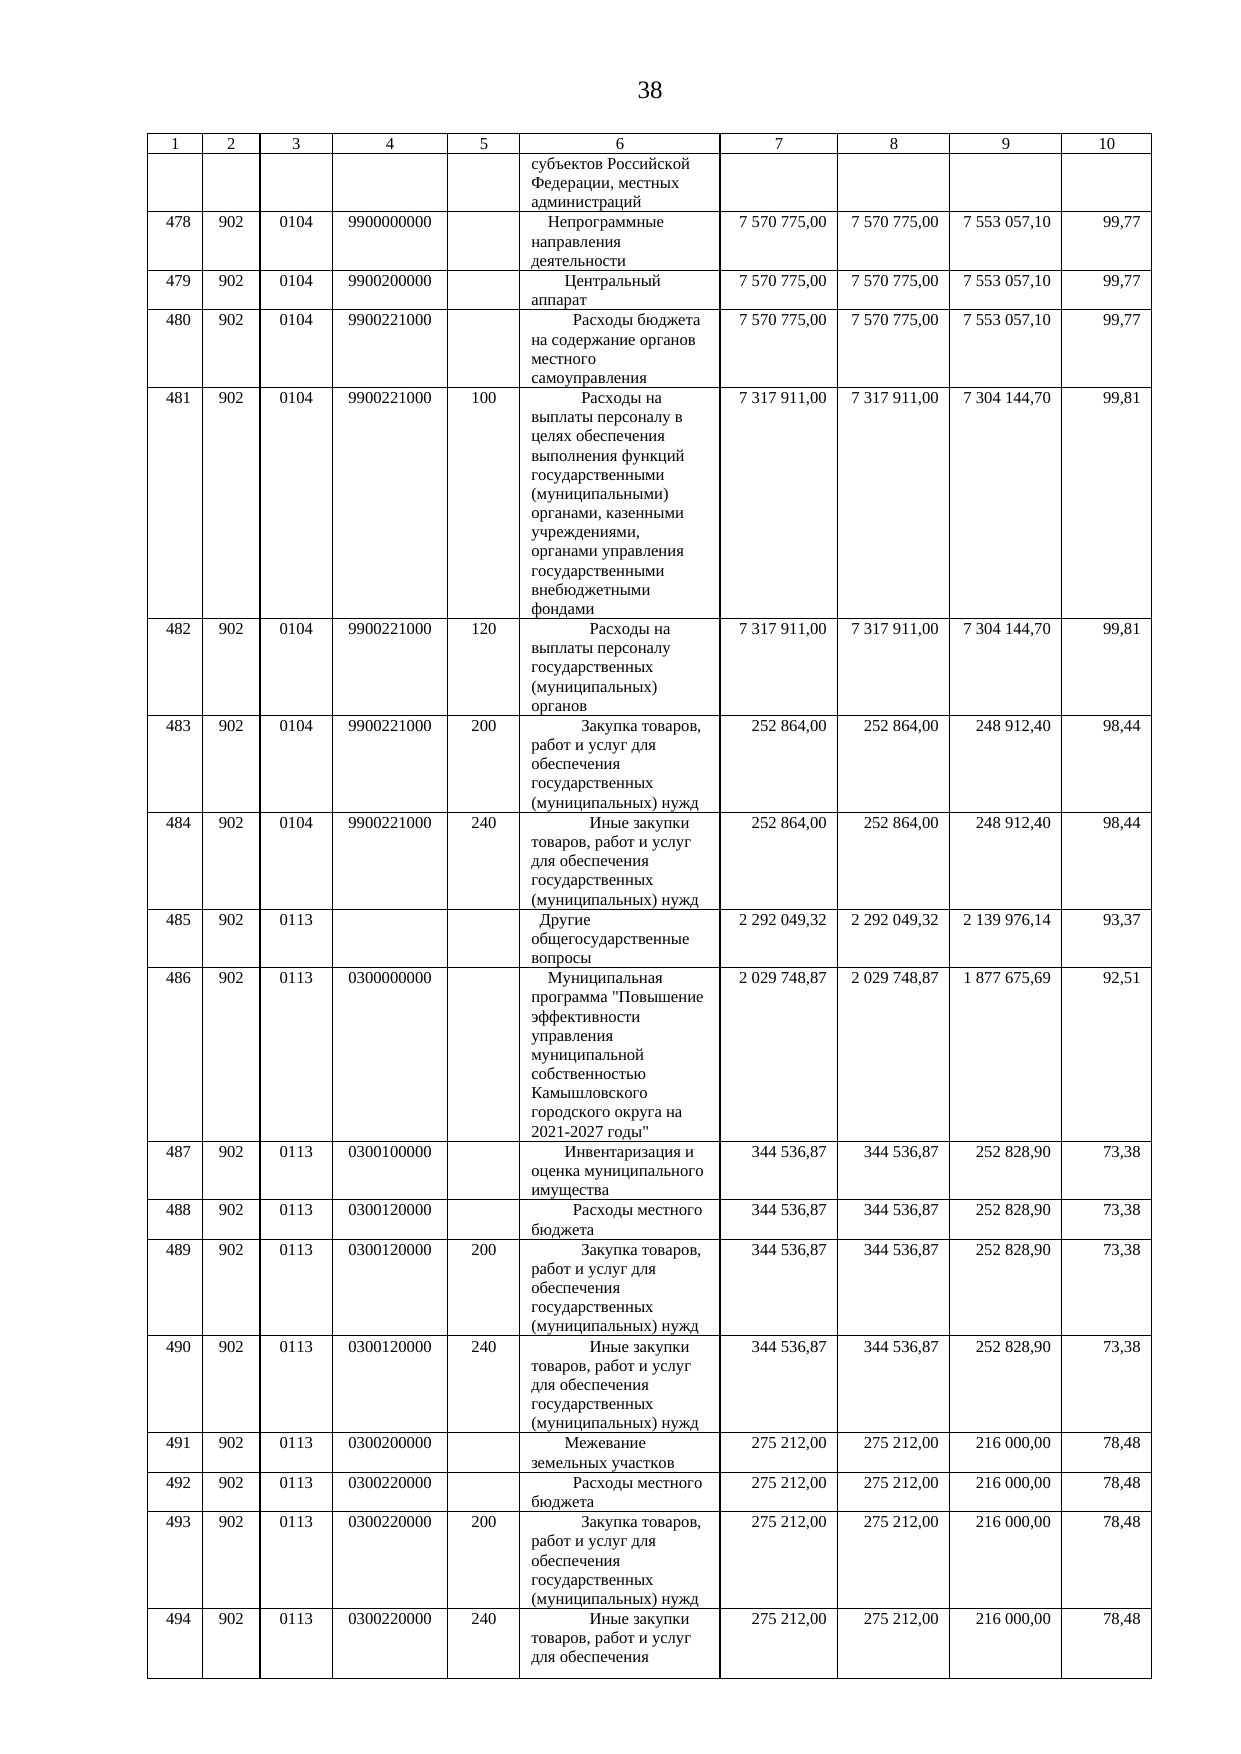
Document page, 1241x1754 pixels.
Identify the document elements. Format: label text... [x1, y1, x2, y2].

table_cell 492 [148, 1473, 202, 1511]
table_cell 275 212,00 [721, 1473, 837, 1511]
table_cell 216 000,00 [950, 1512, 1061, 1608]
table_cell 7 553 057,10 [950, 271, 1061, 309]
table_cell 902 [203, 1240, 259, 1335]
table_cell 480 [148, 310, 202, 387]
table_cell 240 [448, 813, 519, 908]
table_cell [950, 154, 1061, 211]
table_cell [448, 1433, 519, 1472]
table_cell 479 [148, 271, 202, 309]
table_cell 902 [203, 619, 259, 715]
table_cell 0104 [261, 619, 332, 715]
table_cell 216 000,00 [950, 1609, 1061, 1678]
table_cell 0104 [261, 212, 332, 270]
table_cell Иные закупки товаров, работ и услуг для обеспечения [520, 1609, 719, 1678]
table_cell 9900221000 [333, 716, 447, 812]
table_cell 252 864,00 [838, 716, 949, 812]
table_cell 7 317 911,00 [721, 619, 837, 715]
table_cell 78,48 [1062, 1609, 1151, 1678]
table_cell [448, 910, 519, 967]
table_cell 489 [148, 1240, 202, 1335]
table_cell 0113 [261, 1200, 332, 1238]
table_cell 98,44 [1062, 813, 1151, 908]
table_cell [448, 212, 519, 270]
table_cell 9900221000 [333, 310, 447, 387]
table_cell [448, 968, 519, 1141]
table_cell 482 [148, 619, 202, 715]
table_cell 252 828,90 [950, 1200, 1061, 1238]
table_cell Закупка товаров, работ и услуг для обеспечения государственных (муниципальных) нужд [520, 1512, 719, 1608]
table_cell 0113 [261, 1240, 332, 1335]
table_cell 98,44 [1062, 716, 1151, 812]
table_cell Закупка товаров, работ и услуг для обеспечения государственных (муниципальных) нужд [520, 716, 719, 812]
table_cell Расходы на выплаты персоналу государственных (муниципальных) органов [520, 619, 719, 715]
table_cell 485 [148, 910, 202, 967]
table_header 5 [448, 134, 519, 153]
table_cell 481 [148, 388, 202, 618]
table_cell 0300100000 [333, 1142, 447, 1199]
table_cell [333, 154, 447, 211]
table_header 8 [838, 134, 949, 153]
table_cell 494 [148, 1609, 202, 1678]
table_cell [448, 1200, 519, 1238]
table_cell 0113 [261, 1609, 332, 1678]
table_header 1 [148, 134, 202, 153]
table_cell 488 [148, 1200, 202, 1238]
table_cell 0104 [261, 813, 332, 908]
table_cell 9900200000 [333, 271, 447, 309]
table_cell 344 536,87 [838, 1200, 949, 1238]
table_cell 0104 [261, 388, 332, 618]
table_header 10 [1062, 134, 1151, 153]
table_cell 99,77 [1062, 271, 1151, 309]
table_cell 252 828,90 [950, 1240, 1061, 1335]
table_cell 0113 [261, 968, 332, 1141]
table_cell 478 [148, 212, 202, 270]
table_cell Другие общегосударственные вопросы [520, 910, 719, 967]
table_cell 2 139 976,14 [950, 910, 1061, 967]
table_cell 275 212,00 [838, 1473, 949, 1511]
table_cell 200 [448, 716, 519, 812]
table_cell 2 292 049,32 [838, 910, 949, 967]
table_cell 252 864,00 [721, 716, 837, 812]
table_header 6 [520, 134, 719, 153]
table_cell 7 304 144,70 [950, 388, 1061, 618]
table_cell 78,48 [1062, 1512, 1151, 1608]
table_cell 1 877 675,69 [950, 968, 1061, 1141]
table_cell 252 828,90 [950, 1142, 1061, 1199]
table_cell 344 536,87 [721, 1240, 837, 1335]
table_cell Расходы местного бюджета [520, 1473, 719, 1511]
table_cell 487 [148, 1142, 202, 1199]
table_cell 78,48 [1062, 1433, 1151, 1472]
table_cell [261, 154, 332, 211]
table_cell 252 864,00 [721, 813, 837, 908]
table_cell 99,77 [1062, 310, 1151, 387]
table_cell 484 [148, 813, 202, 908]
table_cell 902 [203, 388, 259, 618]
table_cell 7 304 144,70 [950, 619, 1061, 715]
table_cell 0300220000 [333, 1473, 447, 1511]
table_cell 344 536,87 [838, 1142, 949, 1199]
table_cell 902 [203, 212, 259, 270]
table_cell 0300220000 [333, 1512, 447, 1608]
table_cell 73,38 [1062, 1336, 1151, 1432]
table_cell Иные закупки товаров, работ и услуг для обеспечения государственных (муниципальных) нужд [520, 1336, 719, 1432]
table_cell 0113 [261, 1433, 332, 1472]
table_cell 7 570 775,00 [838, 310, 949, 387]
table_cell 252 828,90 [950, 1336, 1061, 1432]
table_cell 344 536,87 [838, 1240, 949, 1335]
table_header 3 [261, 134, 332, 153]
table_cell [721, 154, 837, 211]
table_cell Непрограммные направления деятельности [520, 212, 719, 270]
table_cell 73,38 [1062, 1142, 1151, 1199]
table_cell 902 [203, 716, 259, 812]
table_cell 9900221000 [333, 388, 447, 618]
table_cell 9900221000 [333, 813, 447, 908]
table_cell 0113 [261, 910, 332, 967]
table_cell 0300200000 [333, 1433, 447, 1472]
table_cell 902 [203, 1473, 259, 1511]
table_cell 902 [203, 1433, 259, 1472]
table_cell 0300120000 [333, 1200, 447, 1238]
table_cell 248 912,40 [950, 716, 1061, 812]
table_cell 902 [203, 310, 259, 387]
table_cell 490 [148, 1336, 202, 1432]
table_cell 491 [148, 1433, 202, 1472]
table_cell 902 [203, 271, 259, 309]
table_cell 2 029 748,87 [838, 968, 949, 1141]
table_cell 0104 [261, 716, 332, 812]
table_cell 7 570 775,00 [721, 271, 837, 309]
table_cell 99,81 [1062, 388, 1151, 618]
table_cell 902 [203, 910, 259, 967]
table_cell 902 [203, 813, 259, 908]
table_cell 7 317 911,00 [838, 619, 949, 715]
table_header 2 [203, 134, 259, 153]
table_cell 248 912,40 [950, 813, 1061, 908]
table_cell 240 [448, 1336, 519, 1432]
table_cell 99,81 [1062, 619, 1151, 715]
table_cell 7 317 911,00 [838, 388, 949, 618]
table_cell 902 [203, 1200, 259, 1238]
table_cell 0113 [261, 1512, 332, 1608]
table_cell 73,38 [1062, 1240, 1151, 1335]
table_cell 7 553 057,10 [950, 310, 1061, 387]
table_cell 7 570 775,00 [721, 212, 837, 270]
table_cell 483 [148, 716, 202, 812]
table_cell 73,38 [1062, 1200, 1151, 1238]
table_cell 344 536,87 [721, 1336, 837, 1432]
table_cell 902 [203, 1142, 259, 1199]
table_header 7 [721, 134, 837, 153]
table_cell [448, 310, 519, 387]
table_cell 344 536,87 [721, 1200, 837, 1238]
table_cell [448, 1473, 519, 1511]
table_cell 200 [448, 1240, 519, 1335]
table_cell Иные закупки товаров, работ и услуг для обеспечения государственных (муниципальных) нужд [520, 813, 719, 908]
table_cell Центральный аппарат [520, 271, 719, 309]
table_cell 120 [448, 619, 519, 715]
table_cell 78,48 [1062, 1473, 1151, 1511]
table_cell 7 570 775,00 [838, 271, 949, 309]
table_cell [333, 910, 447, 967]
table_cell [148, 154, 202, 211]
table_cell 275 212,00 [721, 1512, 837, 1608]
table_cell 240 [448, 1609, 519, 1678]
table_cell 493 [148, 1512, 202, 1608]
table_cell Муниципальная программа "Повышение эффективности управления муниципальной собственностью Камышловского городского округа на 2021-2027 годы" [520, 968, 719, 1141]
table_cell 275 212,00 [838, 1512, 949, 1608]
table_cell 93,37 [1062, 910, 1151, 967]
table_cell [448, 1142, 519, 1199]
table_cell 275 212,00 [721, 1433, 837, 1472]
table_cell 2 029 748,87 [721, 968, 837, 1141]
table_cell [1062, 154, 1151, 211]
table_cell Расходы бюджета на содержание органов местного самоуправления [520, 310, 719, 387]
table_cell 0113 [261, 1142, 332, 1199]
table_cell 0300120000 [333, 1336, 447, 1432]
table_cell 200 [448, 1512, 519, 1608]
table_cell [448, 271, 519, 309]
table_cell Межевание земельных участков [520, 1433, 719, 1472]
table_cell 9900000000 [333, 212, 447, 270]
table_cell 0104 [261, 310, 332, 387]
table_cell 275 212,00 [838, 1609, 949, 1678]
table_cell 216 000,00 [950, 1433, 1061, 1472]
table_cell 0113 [261, 1336, 332, 1432]
table_cell 902 [203, 1336, 259, 1432]
table_cell 99,77 [1062, 212, 1151, 270]
table_cell 486 [148, 968, 202, 1141]
table_cell Закупка товаров, работ и услуг для обеспечения государственных (муниципальных) нужд [520, 1240, 719, 1335]
table_cell 0113 [261, 1473, 332, 1511]
table_cell Расходы местного бюджета [520, 1200, 719, 1238]
table_cell Инвентаризация и оценка муниципального имущества [520, 1142, 719, 1199]
table_cell 275 212,00 [721, 1609, 837, 1678]
table_cell 252 864,00 [838, 813, 949, 908]
table_cell [448, 154, 519, 211]
table_header 4 [333, 134, 447, 153]
table_header 9 [950, 134, 1061, 153]
table_cell Расходы на выплаты персоналу в целях обеспечения выполнения функций государственными (муниципальными) органами, казенными учреждениями, органами управления государственными внебюджетными фондами [520, 388, 719, 618]
table_cell 7 553 057,10 [950, 212, 1061, 270]
table_cell 902 [203, 1512, 259, 1608]
table_cell 7 317 911,00 [721, 388, 837, 618]
table_cell субъектов Российской Федерации, местных администраций [520, 154, 719, 211]
table_cell 344 536,87 [838, 1336, 949, 1432]
table_cell 92,51 [1062, 968, 1151, 1141]
table_cell 0300120000 [333, 1240, 447, 1335]
table_cell 2 292 049,32 [721, 910, 837, 967]
table_cell 216 000,00 [950, 1473, 1061, 1511]
table_cell 7 570 775,00 [721, 310, 837, 387]
table_cell 0300000000 [333, 968, 447, 1141]
table_cell [203, 154, 259, 211]
table_cell 902 [203, 1609, 259, 1678]
table_cell 0104 [261, 271, 332, 309]
table_cell 100 [448, 388, 519, 618]
table_cell 344 536,87 [721, 1142, 837, 1199]
table_cell 275 212,00 [838, 1433, 949, 1472]
table_cell [838, 154, 949, 211]
table_cell 902 [203, 968, 259, 1141]
table_cell 9900221000 [333, 619, 447, 715]
table_cell 7 570 775,00 [838, 212, 949, 270]
table_cell 0300220000 [333, 1609, 447, 1678]
